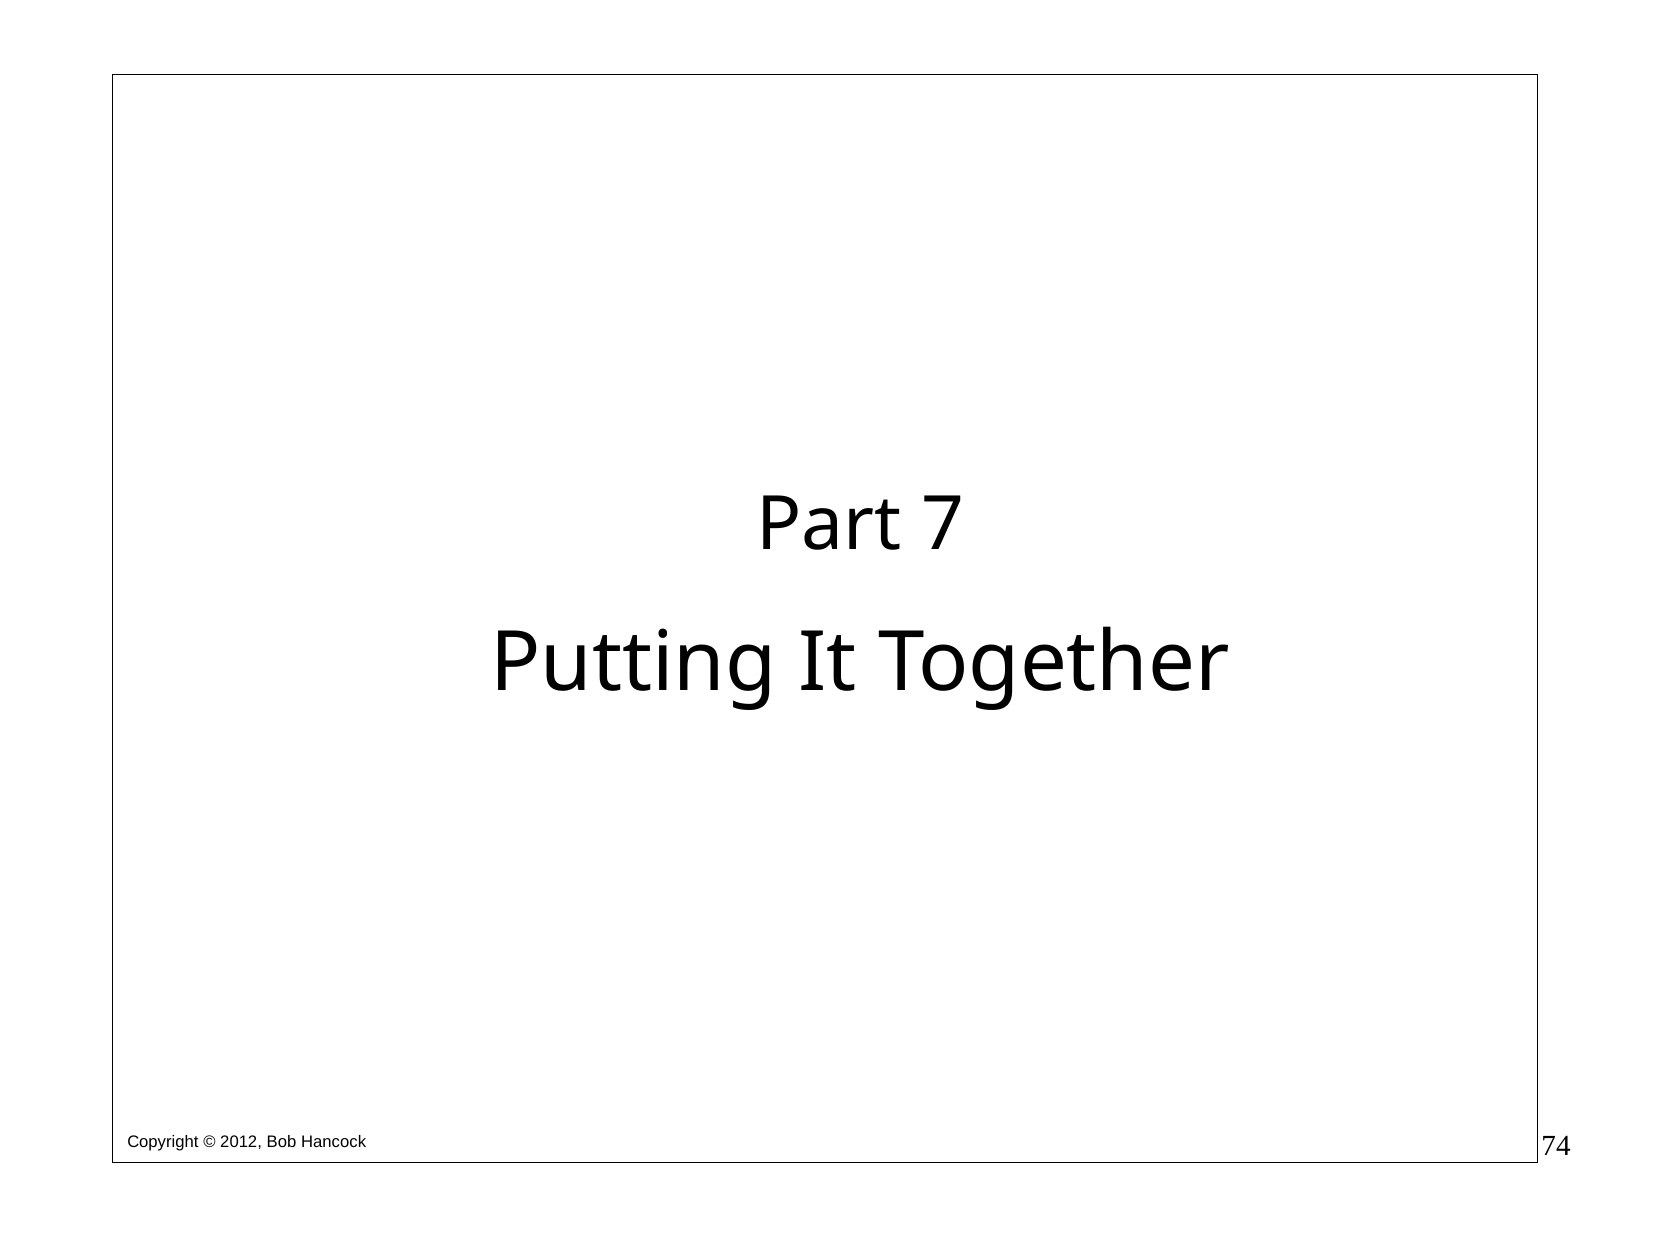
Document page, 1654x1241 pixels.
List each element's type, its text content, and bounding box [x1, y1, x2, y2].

list Part 7 Putting It Together [150, 262, 1501, 1126]
text_box Copyright © 2012, Bob Hancock [112, 1125, 382, 1159]
